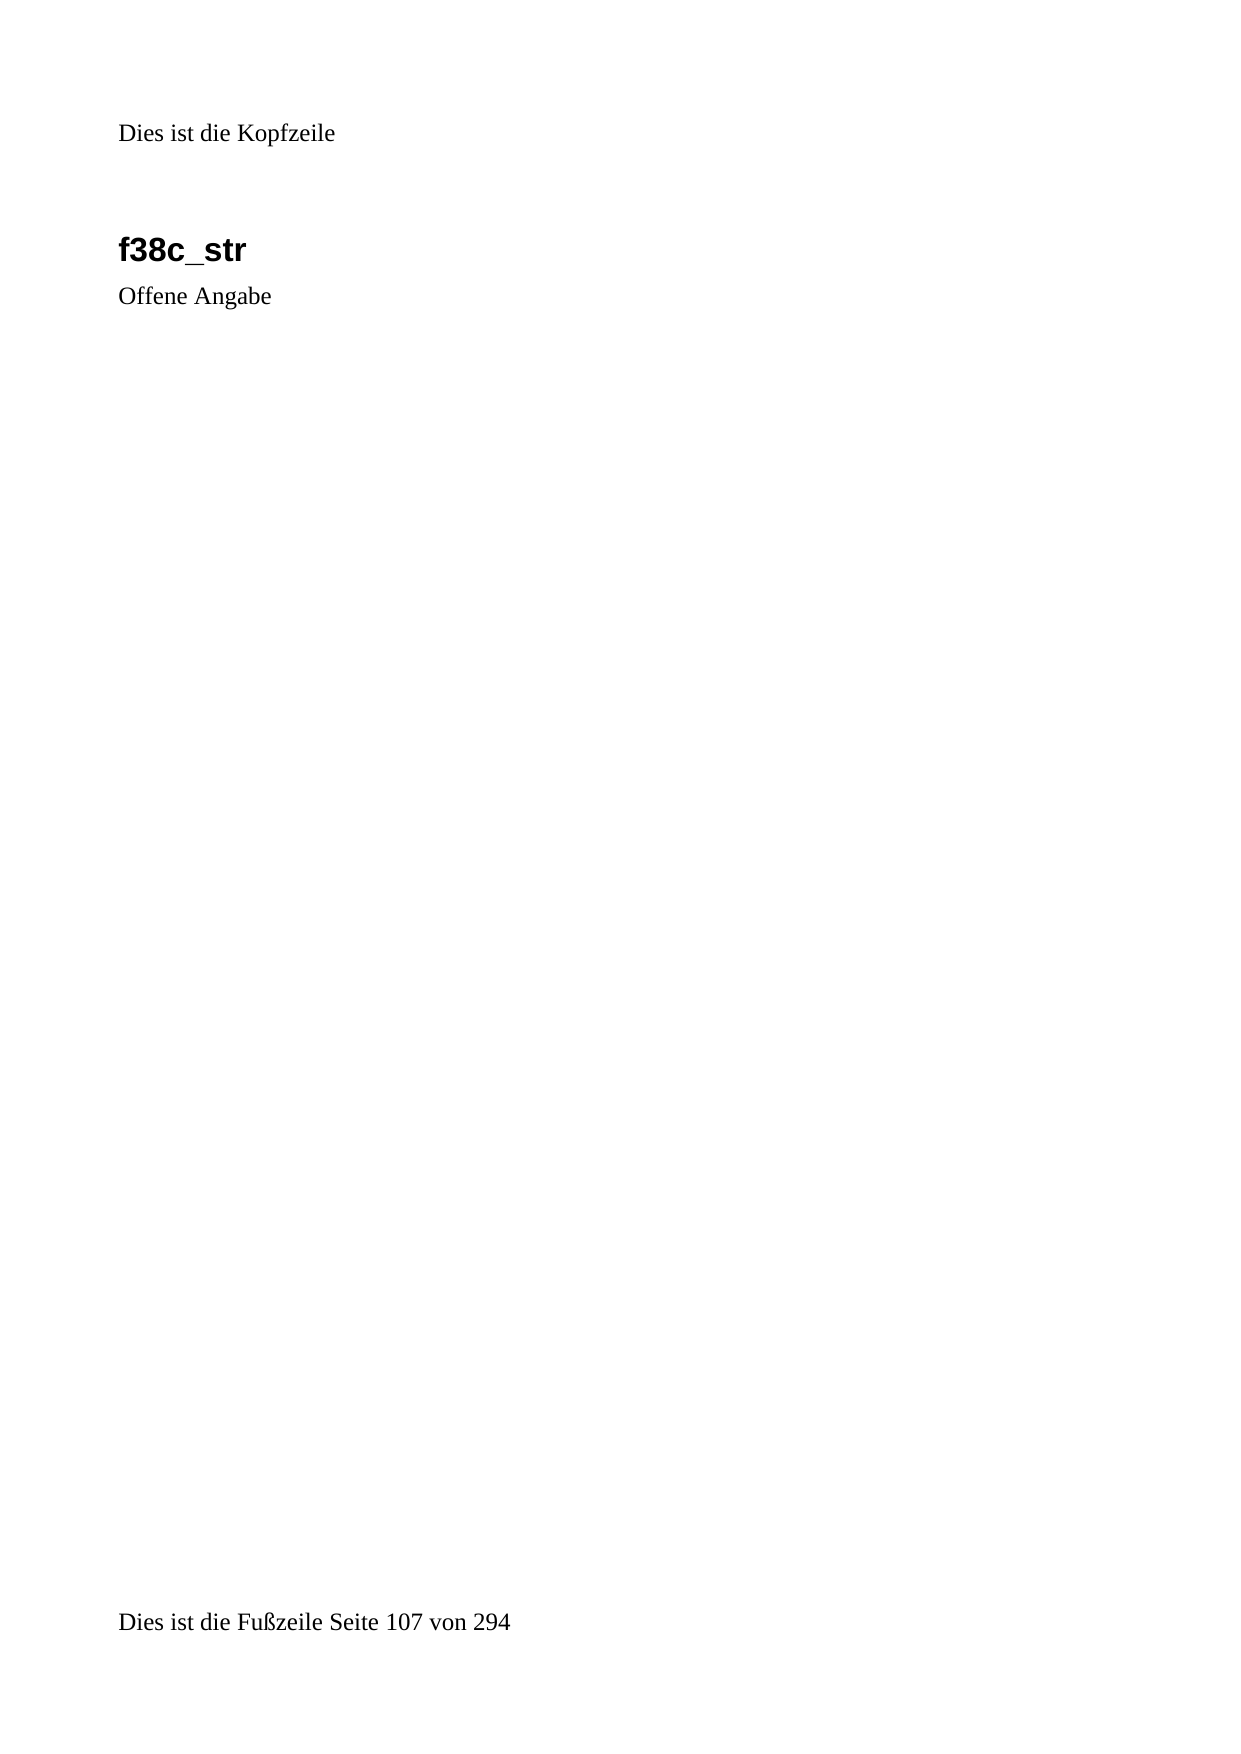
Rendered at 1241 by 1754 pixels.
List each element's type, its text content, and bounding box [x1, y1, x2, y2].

subtitle f38c_str [118, 230, 1122, 269]
text Offene Angabe [118, 281, 1122, 310]
